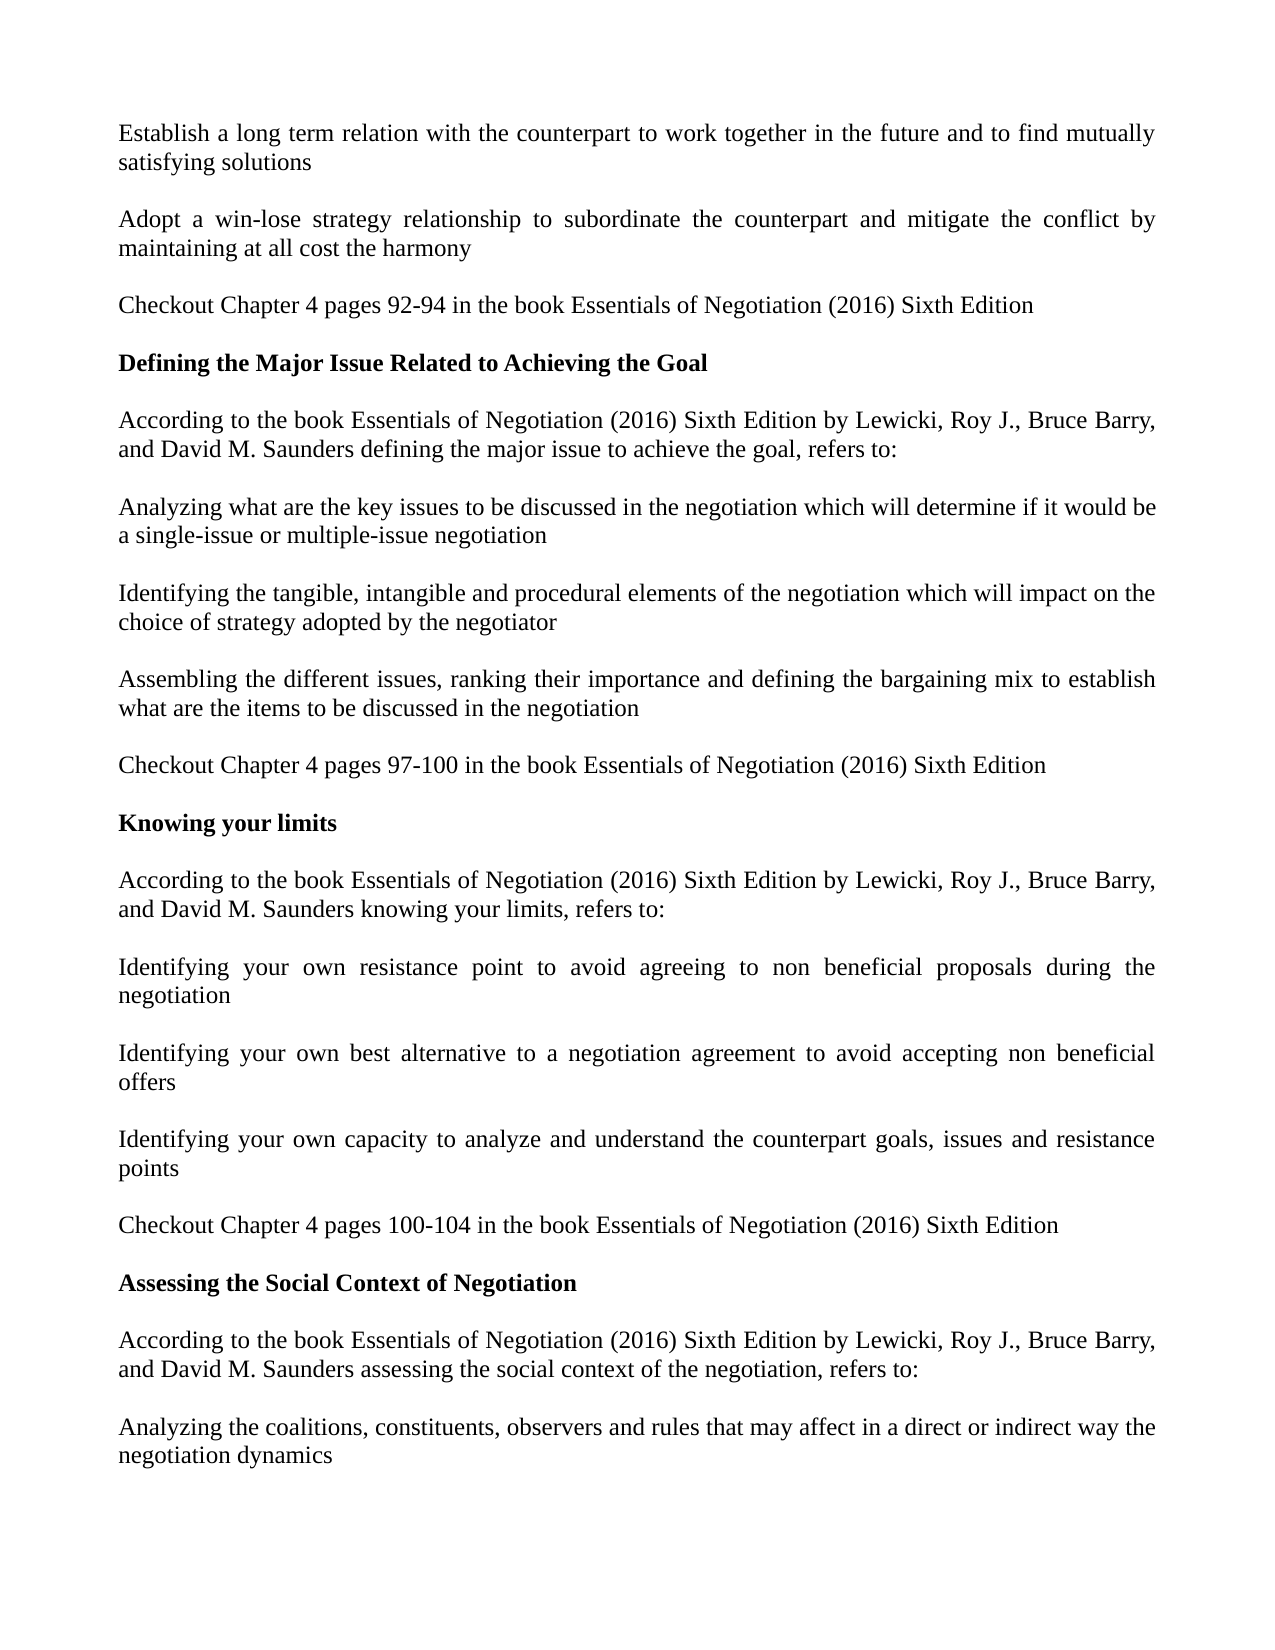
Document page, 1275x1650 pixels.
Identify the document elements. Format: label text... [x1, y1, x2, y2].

text Identifying your own capacity to analyze and understand the counterpart goals, issues and resistance points [118, 1124, 1157, 1182]
text Analyzing the coalitions, constituents, observers and rules that may affect in a direct or indirect way the negotiation dynamics [118, 1412, 1157, 1469]
text Checkout Chapter 4 pages 92-94 in the book Essentials of Negotiation (2016) Sixth Edition [118, 291, 1157, 319]
text Analyzing what are the key issues to be discussed in the negotiation which will determine if it would be a single-issue or multiple-issue negotiation [118, 492, 1157, 549]
text According to the book Essentials of Negotiation (2016) Sixth Edition by Lewicki, Roy J., Bruce Barry, and David M. Saunders defining the major issue to achieve the goal, refers to: [118, 406, 1157, 463]
text Knowing your limits [118, 808, 1157, 837]
text According to the book Essentials of Negotiation (2016) Sixth Edition by Lewicki, Roy J., Bruce Barry, and David M. Saunders assessing the social context of the negotiation, refers to: [118, 1326, 1157, 1383]
text Identifying the tangible, intangible and procedural elements of the negotiation which will impact on the choice of strategy adopted by the negotiator [118, 578, 1157, 636]
text Establish a long term relation with the counterpart to work together in the future and to find mutually satisfying solutions [118, 118, 1157, 176]
text Defining the Major Issue Related to Achieving the Goal [118, 348, 1157, 377]
text Checkout Chapter 4 pages 100-104 in the book Essentials of Negotiation (2016) Sixth Edition [118, 1211, 1157, 1239]
text Identifying your own best alternative to a negotiation agreement to avoid accepting non beneficial offers [118, 1038, 1157, 1096]
text Checkout Chapter 4 pages 97-100 in the book Essentials of Negotiation (2016) Sixth Edition [118, 751, 1157, 779]
text Assembling the different issues, ranking their importance and defining the bargaining mix to establish what are the items to be discussed in the negotiation [118, 664, 1157, 722]
text Adopt a win-lose strategy relationship to subordinate the counterpart and mitigate the conflict by maintaining at all cost the harmony [118, 204, 1157, 262]
text According to the book Essentials of Negotiation (2016) Sixth Edition by Lewicki, Roy J., Bruce Barry, and David M. Saunders knowing your limits, refers to: [118, 866, 1157, 923]
text Assessing the Social Context of Negotiation [118, 1268, 1157, 1297]
text Identifying your own resistance point to avoid agreeing to non beneficial proposals during the negotiation [118, 952, 1157, 1009]
